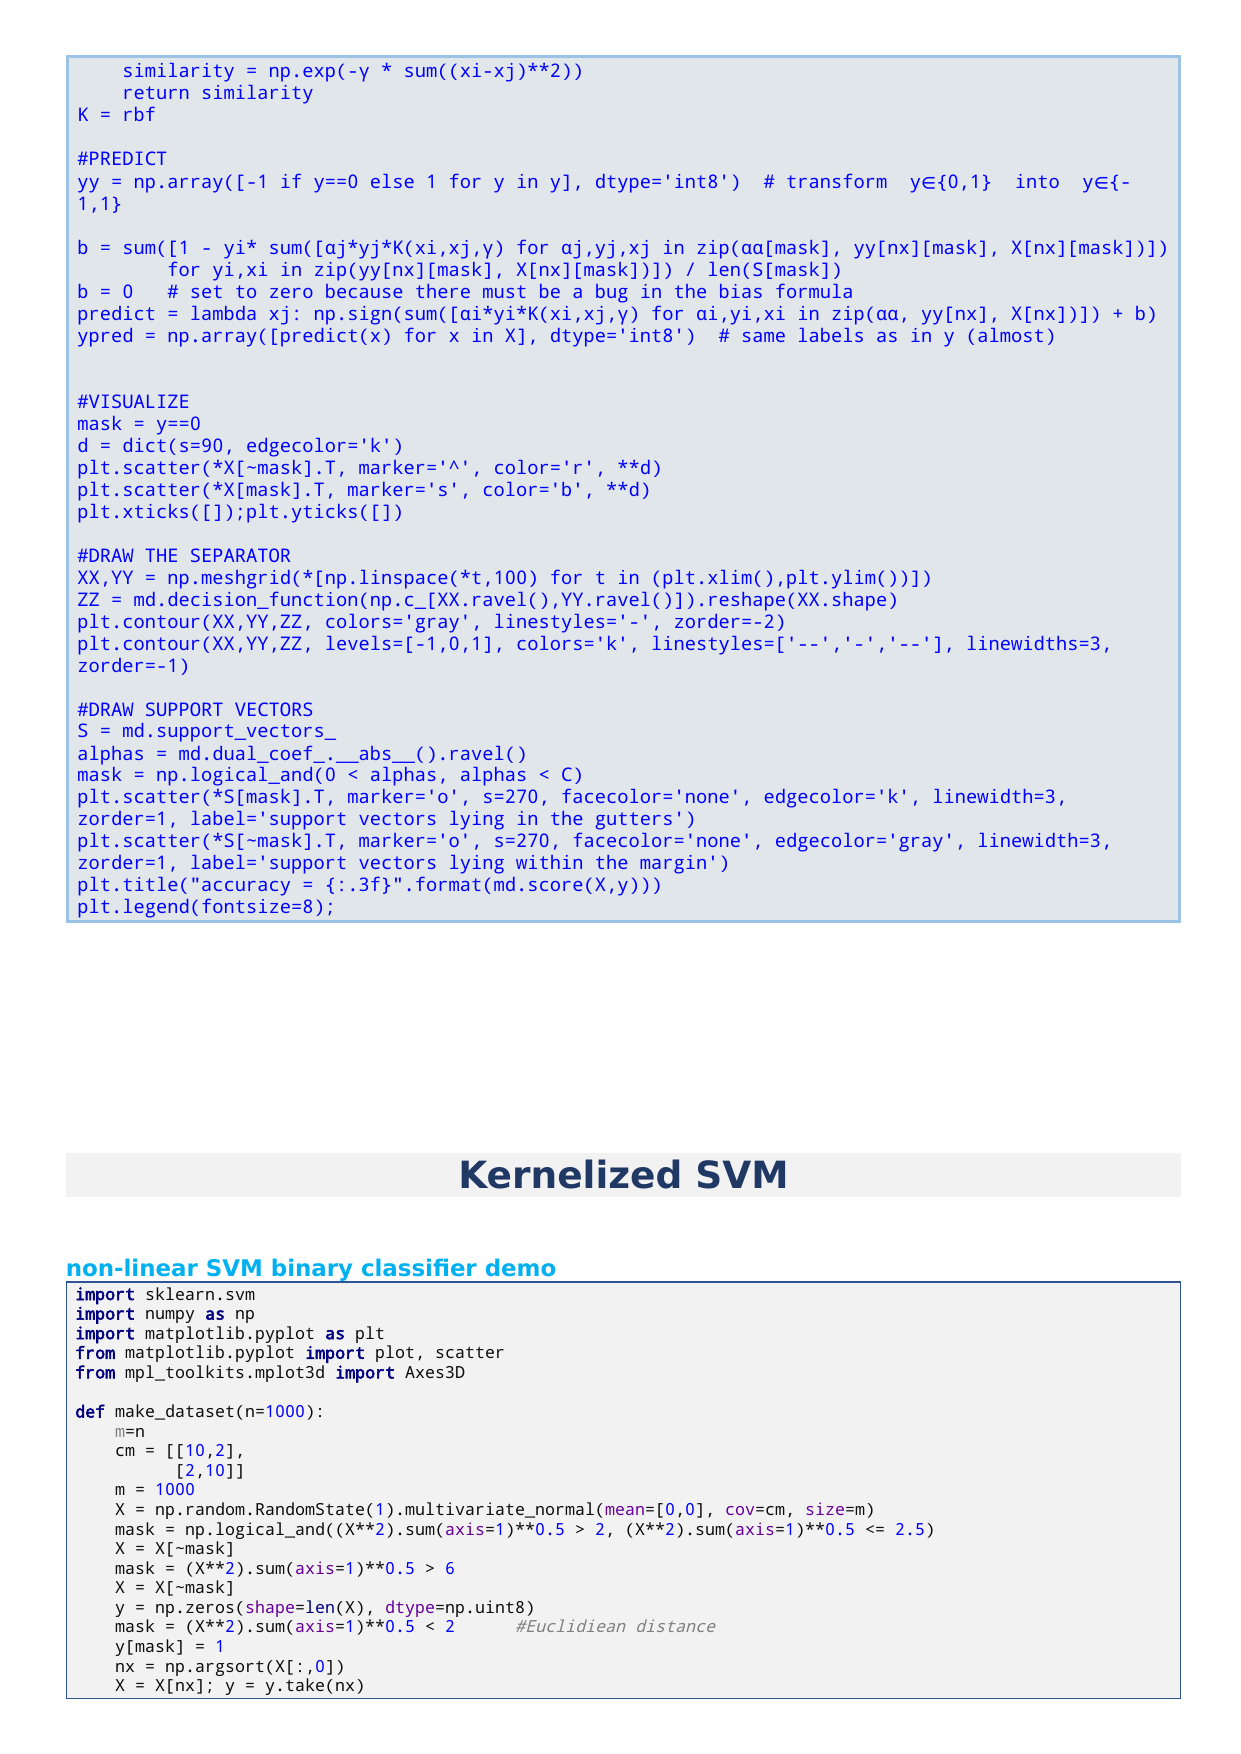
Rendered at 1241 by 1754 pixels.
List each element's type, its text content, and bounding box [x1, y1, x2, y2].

text plt.xticks([]);plt.yticks([]) [69, 496, 1178, 517]
text similarity = np.exp(-γ * sum((xi-xj)**2)) [69, 58, 1178, 77]
subtitle Kernelized SVM [66, 1153, 1181, 1197]
text #DRAW THE SEPARATOR [69, 539, 1178, 561]
text ZZ = md.decision_function(np.c_[XX.ravel(),YY.ravel()]).reshape(XX.shape) [69, 583, 1178, 605]
text S = md.support_vectors_ [69, 715, 1178, 737]
text #VISUALIZE [69, 386, 1178, 408]
text import sklearn.svm import numpy as np import matplotlib.pyplot as plt from matplotlib.pyplot import plot, scatter from mpl_toolkits.mplot3d import Axes3D def make_dataset(n=1000): m=n cm = [[10,2], [2,10]] m = 1000 X = np.random.RandomState(1).multivariate_normal(mean=[0,0], cov=cm, size=m) mask = np.logical_and((X**2).sum(axis=1)**0.5 > 2, (X**2).sum(axis=1)**0.5 <= 2.5) X = X[~mask] mask = (X**2).sum(axis=1)**0.5 > 6 X = X[~mask] y = np.zeros(shape=len(X), dtype=np.uint8) mask = (X**2).sum(axis=1)**0.5 < 2 #Euclidiean distance y[mask] = 1 nx = np.argsort(X[:,0]) X = X[nx]; y = y.take(nx) [67, 1283, 1180, 1698]
text plt.scatter(*X[~mask].T, marker='^', color='r', **d) [69, 452, 1178, 473]
text mask = np.logical_and(0 < alphas, alphas < C) [69, 759, 1178, 781]
title non-linear SVM binary classifier demo [66, 1255, 1181, 1281]
text alphas = md.dual_coef_.__abs__().ravel() [69, 737, 1178, 759]
text mask = y==0 [69, 408, 1178, 429]
text K = rbf [69, 99, 1178, 121]
text plt.contour(XX,YY,ZZ, levels=[-1,0,1], colors='k', linestyles=['--','-','--'], linewidths=3, zorder=-1) [69, 627, 1178, 671]
text #PREDICT [69, 143, 1178, 164]
text plt.scatter(*S[~mask].T, marker='o', s=270, facecolor='none', edgecolor='gray', linewidth=3, zorder=1, label='support vectors lying within the margin') [69, 825, 1178, 869]
text b = sum([1 - yi* sum([αj*yj*K(xi,xj,γ) for αj,yj,xj in zip(αα[mask], yy[nx][mask], X[nx][mask])]) [69, 232, 1178, 254]
text for yi,xi in zip(yy[nx][mask], X[nx][mask])]) / len(S[mask]) [69, 254, 1178, 276]
text plt.legend(fontsize=8); [69, 891, 1178, 920]
text b = 0 # set to zero because there must be a bug in the bias formula [69, 276, 1178, 298]
text return similarity [69, 77, 1178, 99]
text d = dict(s=90, edgecolor='k') [69, 429, 1178, 452]
text #DRAW SUPPORT VECTORS [69, 693, 1178, 715]
text predict = lambda xj: np.sign(sum([αi*yi*K(xi,xj,γ) for αi,yi,xi in zip(αα, yy[nx], X[nx])]) + b) [69, 298, 1178, 320]
text plt.scatter(*X[mask].T, marker='s', color='b', **d) [69, 473, 1178, 496]
text yy = np.array([-1 if y==0 else 1 for y in y], dtype='int8') # transform y∈{0,1} into y∈{-1,1} [69, 164, 1178, 210]
text XX,YY = np.meshgrid(*[np.linspace(*t,100) for t in (plt.xlim(),plt.ylim())]) [69, 561, 1178, 583]
text plt.contour(XX,YY,ZZ, colors='gray', linestyles='-', zorder=-2) [69, 605, 1178, 627]
text plt.title("accuracy = {:.3f}".format(md.score(X,y))) [69, 869, 1178, 891]
text ypred = np.array([predict(x) for x in X], dtype='int8') # same labels as in y (almost) [69, 320, 1178, 342]
text plt.scatter(*S[mask].T, marker='o', s=270, facecolor='none', edgecolor='k', linewidth=3, zorder=1, label='support vectors lying in the gutters') [69, 781, 1178, 825]
